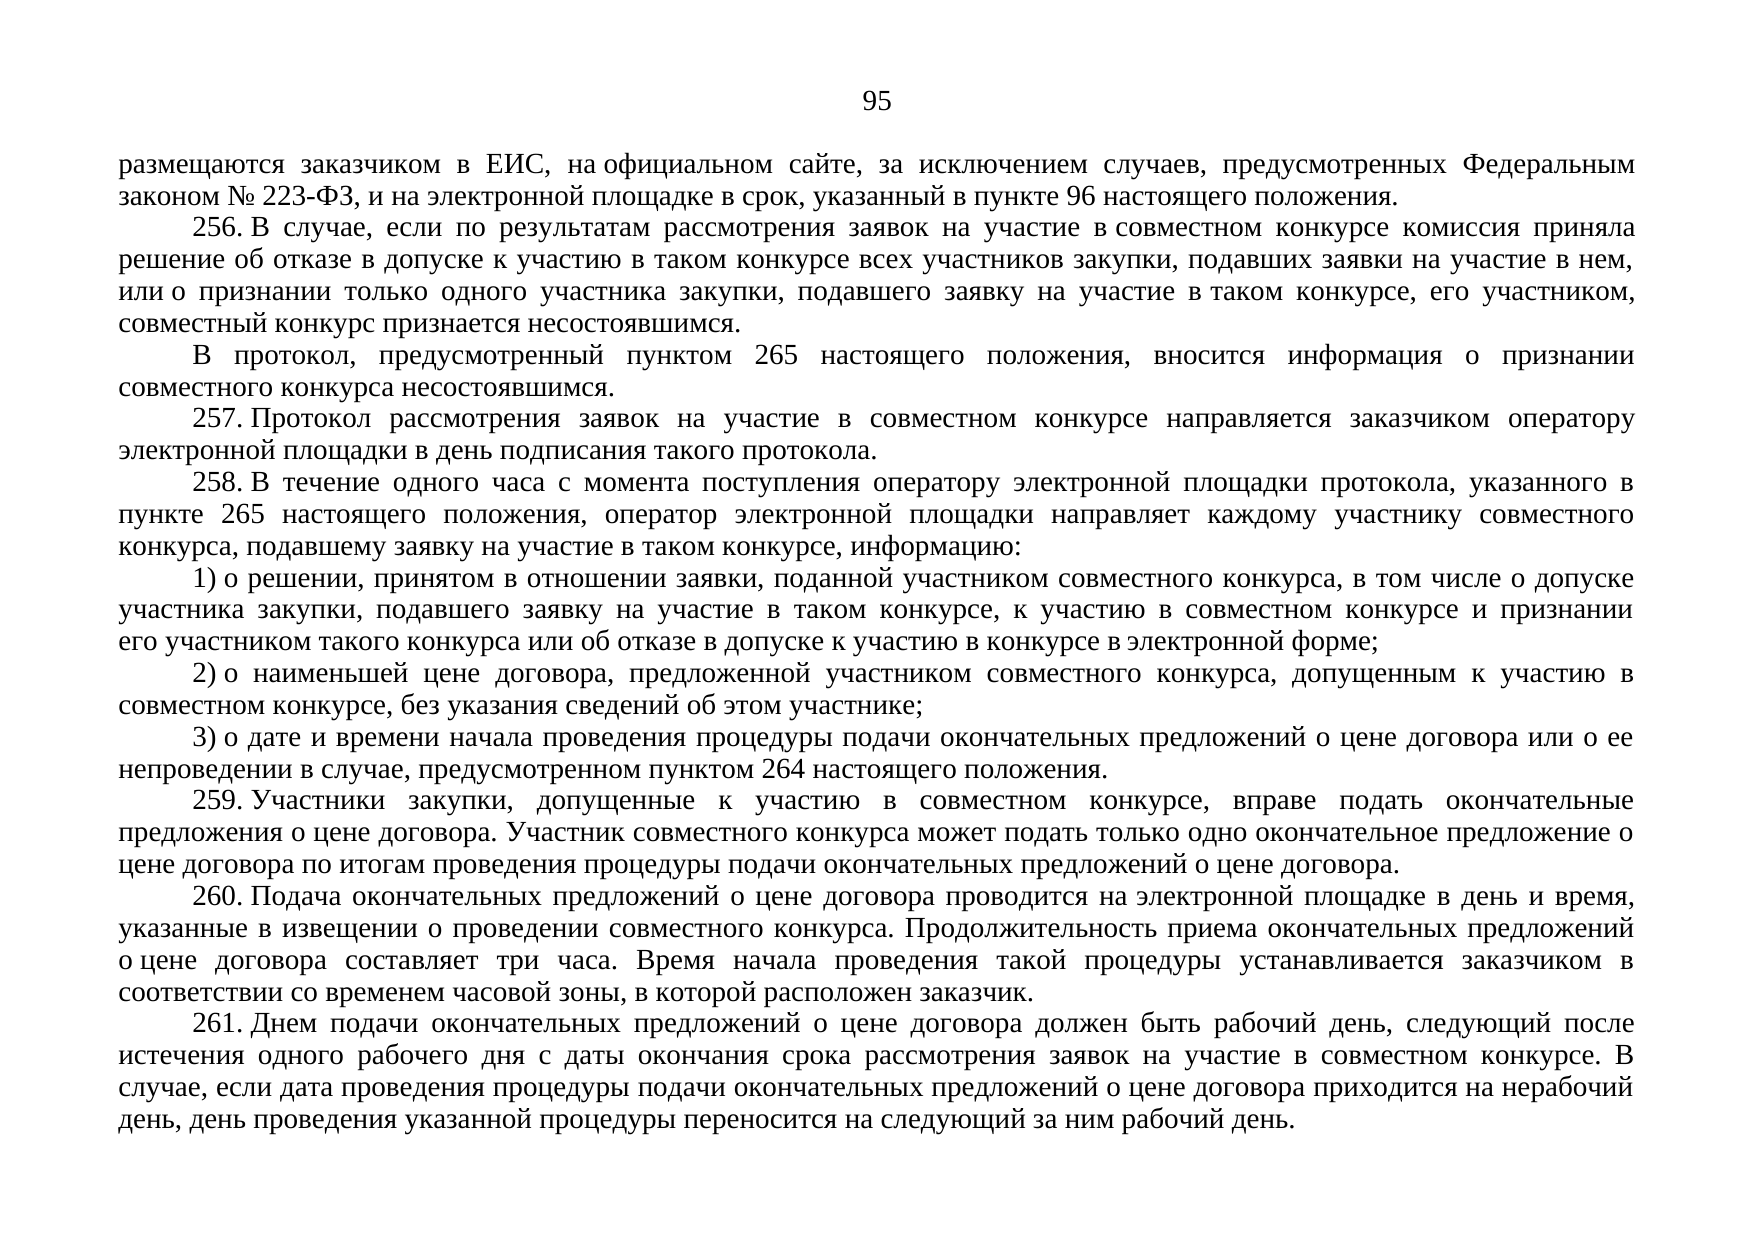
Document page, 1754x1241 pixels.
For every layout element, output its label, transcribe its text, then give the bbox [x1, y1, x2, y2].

text 258. В течение одного часа с момента поступления оператору электронной площадки протокола, указанного в пункте 265 настоящего положения, оператор электронной площадки направляет каждому участнику совместного конкурса, подавшему заявку на участие в таком конкурсе, информацию: [118, 466, 1636, 562]
text 2) о наименьшей цене договора, предложенной участником совместного конкурса, допущенным к участию в совместном конкурсе, без указания сведений об этом участнике; [118, 657, 1636, 721]
text 3) о дате и времени начала проведения процедуры подачи окончательных предложений о цене договора или о ее непроведении в случае, предусмотренном пунктом 264 настоящего положения. [118, 721, 1636, 784]
text размещаются заказчиком в ЕИС, на официальном сайте, за исключением случаев, предусмотренных Федеральным законом № 223-ФЗ, и на электронной площадке в срок, указанный в пункте 96 настоящего положения. [118, 148, 1636, 211]
text 257. Протокол рассмотрения заявок на участие в совместном конкурсе направляется заказчиком оператору электронной площадки в день подписания такого протокола. [118, 402, 1636, 466]
text 260. Подача окончательных предложений о цене договора проводится на электронной площадке в день и время, указанные в извещении о проведении совместного конкурса. Продолжительность приема окончательных предложений о цене договора составляет три часа. Время начала проведения такой процедуры устанавливается заказчиком в соответствии со временем часовой зоны, в которой расположен заказчик. [118, 880, 1636, 1007]
text В протокол, предусмотренный пунктом 265 настоящего положения, вносится информация о признании совместного конкурса несостоявшимся. [118, 339, 1636, 402]
text 256. В случае, если по результатам рассмотрения заявок на участие в совместном конкурсе комиссия приняла решение об отказе в допуске к участию в таком конкурсе всех участников закупки, подавших заявки на участие в нем, или о признании только одного участника закупки, подавшего заявку на участие в таком конкурсе, его участником, совместный конкурс признается несостоявшимся. [118, 211, 1636, 339]
text 259. Участники закупки, допущенные к участию в совместном конкурсе, вправе подать окончательные предложения о цене договора. Участник совместного конкурса может подать только одно окончательное предложение о цене договора по итогам проведения процедуры подачи окончательных предложений о цене договора. [118, 784, 1636, 880]
text 1) о решении, принятом в отношении заявки, поданной участником совместного конкурса, в том числе о допуске участника закупки, подавшего заявку на участие в таком конкурсе, к участию в совместном конкурсе и признании его участником такого конкурса или об отказе в допуске к участию в конкурсе в электронной форме; [118, 562, 1636, 657]
text 261. Днем подачи окончательных предложений о цене договора должен быть рабочий день, следующий после истечения одного рабочего дня с даты окончания срока рассмотрения заявок на участие в совместном конкурсе. В случае, если дата проведения процедуры подачи окончательных предложений о цене договора приходится на нерабочий день, день проведения указанной процедуры переносится на следующий за ним рабочий день. [118, 1007, 1636, 1135]
